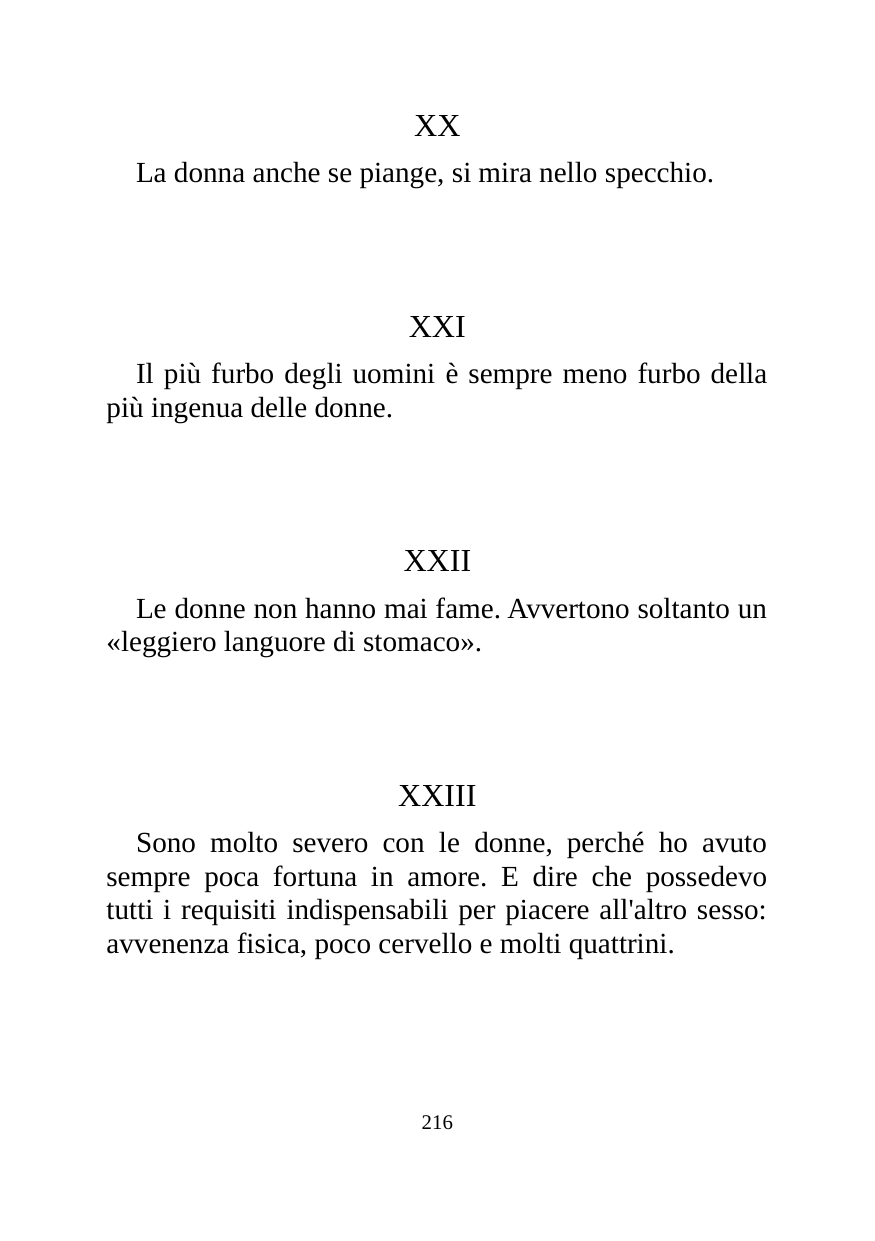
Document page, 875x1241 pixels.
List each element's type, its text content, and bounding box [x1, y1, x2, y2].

text La donna anche se piange, si mira nello specchio. [106, 156, 768, 189]
subtitle XX [106, 106, 768, 143]
text Le donne non hanno mai fame. Avvertono soltanto un «leggiero languore di stomaco». [106, 591, 768, 658]
text Il più furbo degli uomini è sempre meno furbo della più ingenua delle donne. [106, 356, 768, 423]
text Sono molto severo con le donne, perché ho avuto sempre poca fortuna in amore. E dire che possedevo tutti i requisiti indispensabili per piacere all'altro sesso: avvenenza fisica, poco cervello e molti quattrini. [106, 825, 768, 959]
subtitle XXI [106, 307, 768, 344]
subtitle XXIII [106, 776, 768, 813]
subtitle XXII [106, 542, 768, 578]
